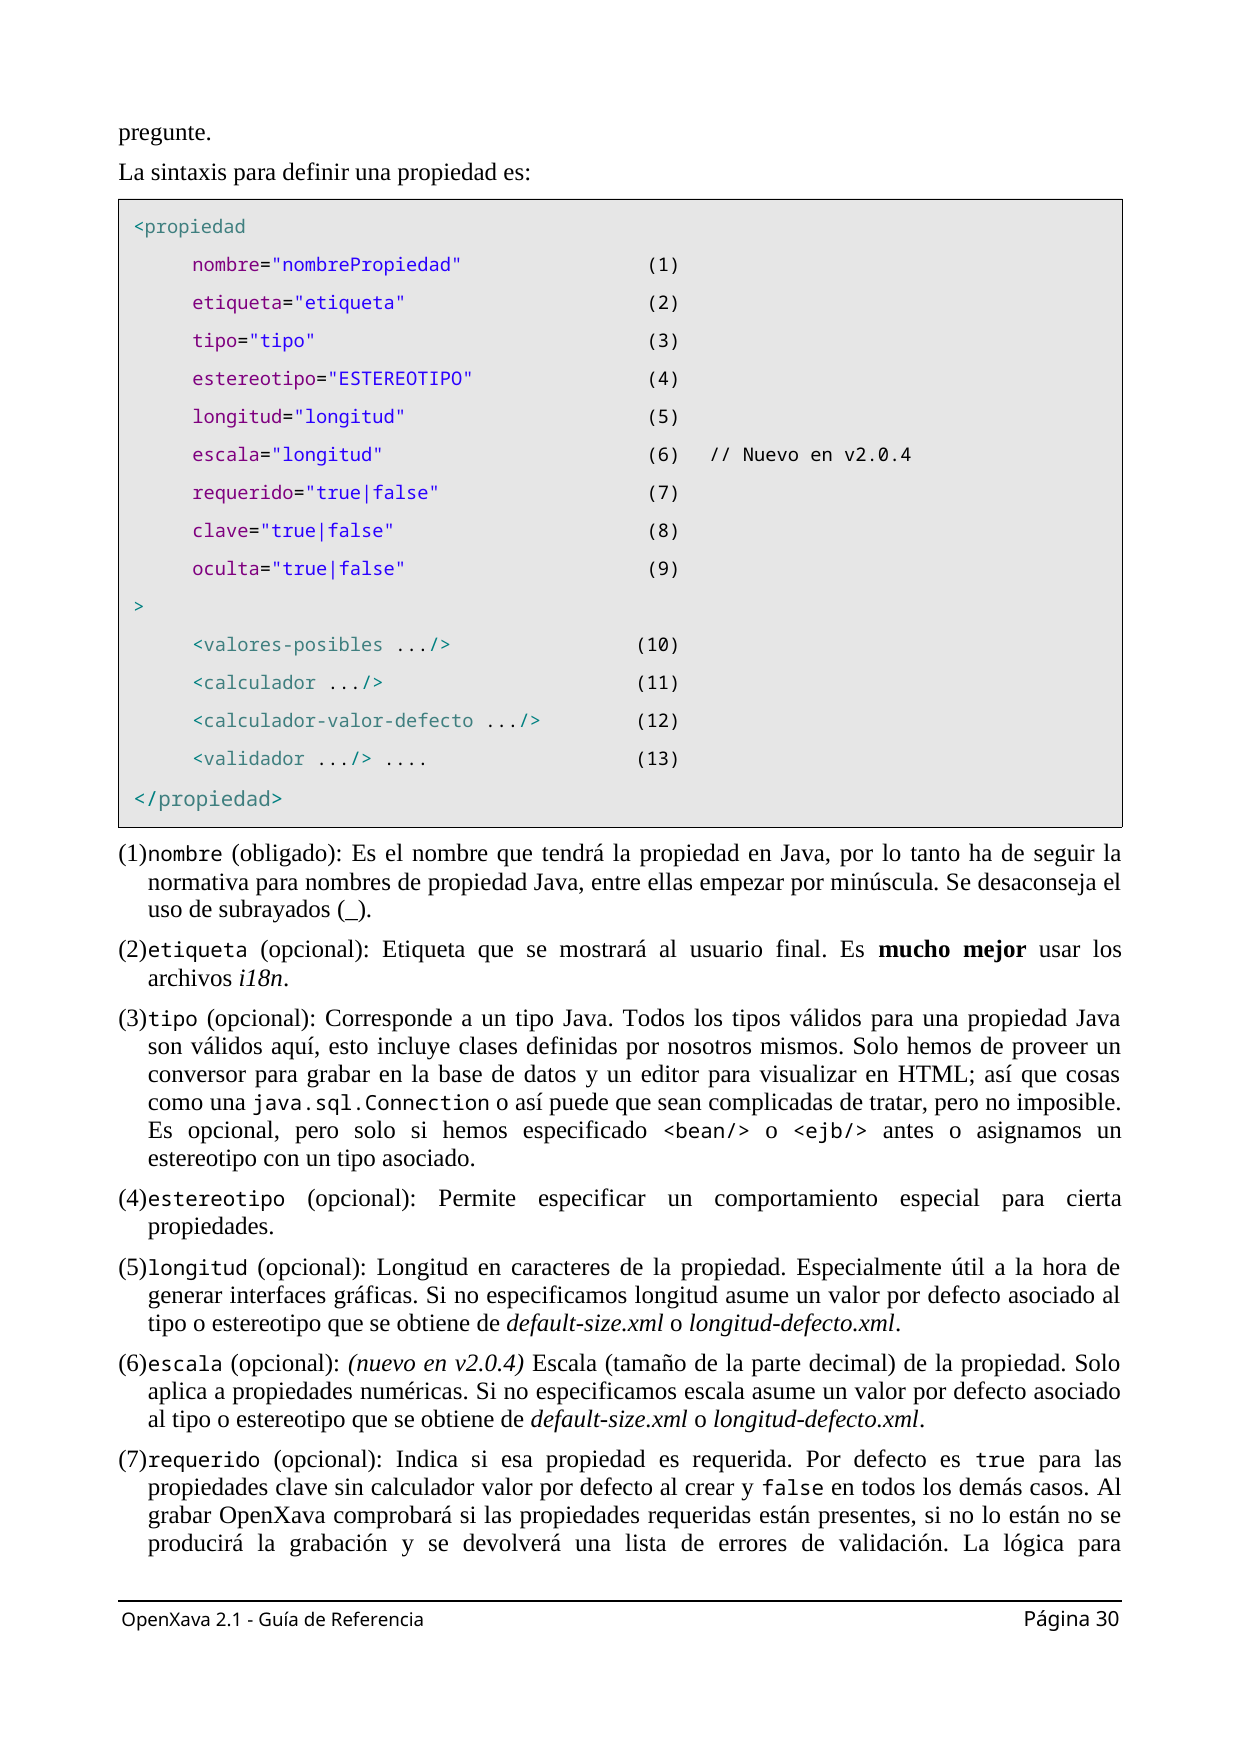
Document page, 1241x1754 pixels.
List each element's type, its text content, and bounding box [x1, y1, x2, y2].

text etiqueta="etiqueta" (2) [119, 274, 1122, 313]
list nombre (obligado): Es el nombre que tendrá la propiedad en Java, por lo tanto ha de seguir la normativa para nombres de propiedad Java, entre ellas empezar por minúscula. Se desaconseja el uso de subrayados (_). [118, 839, 1122, 923]
text <calculador .../> (11) [119, 655, 1122, 693]
text pregunte. [118, 118, 1122, 146]
text clave="true|false" (8) [119, 503, 1122, 541]
text nombre="nombrePropiedad" (1) [119, 237, 1122, 274]
text > [119, 579, 1122, 617]
text oculta="true|false" (9) [119, 541, 1122, 579]
text </propiedad> [119, 769, 1122, 827]
list requerido (opcional): Indica si esa propiedad es requerida. Por defecto es true para las propiedades clave sin calculador valor por defecto al crear y false en todos los demás casos. Al grabar OpenXava comprobará si las propiedades requeridas están presentes, si no lo están no se producirá la grabación y se devolverá una lista de errores de validación. La lógica para [118, 1445, 1122, 1557]
text estereotipo="ESTEREOTIPO" (4) [119, 351, 1122, 389]
text La sintaxis para definir una propiedad es: [118, 158, 1122, 186]
list longitud (opcional): Longitud en caracteres de la propiedad. Especialmente útil a la hora de generar interfaces gráficas. Si no especificamos longitud asume un valor por defecto asociado al tipo o estereotipo que se obtiene de default-size.xml o longitud-defecto.xml. [118, 1253, 1122, 1336]
text escala="longitud" (6) // Nuevo en v2.0.4 [119, 427, 1122, 465]
text requerido="true|false" (7) [119, 465, 1122, 503]
text <validador .../> .... (13) [119, 731, 1122, 769]
list etiqueta (opcional): Etiqueta que se mostrará al usuario final. Es mucho mejor usar los archivos i18n. [118, 936, 1122, 991]
list tipo (opcional): Corresponde a un tipo Java. Todos los tipos válidos para una propiedad Java son válidos aquí, esto incluye clases definidas por nosotros mismos. Solo hemos de proveer un conversor para grabar en la base de datos y un editor para visualizar en HTML; así que cosas como una java.sql.Connection o así puede que sean complicadas de tratar, pero no imposible. Es opcional, pero solo si hemos especificado <bean/> o <ejb/> antes o asignamos un estereotipo con un tipo asociado. [118, 1004, 1122, 1172]
text tipo="tipo" (3) [119, 313, 1122, 351]
list estereotipo (opcional): Permite especificar un comportamiento especial para cierta propiedades. [118, 1184, 1122, 1240]
list escala (opcional): (nuevo en v2.0.4) Escala (tamaño de la parte decimal) de la propiedad. Solo aplica a propiedades numéricas. Si no especificamos escala asume un valor por defecto asociado al tipo o estereotipo que se obtiene de default-size.xml o longitud-defecto.xml. [118, 1349, 1122, 1432]
text longitud="longitud" (5) [119, 389, 1122, 427]
text <propiedad [119, 200, 1122, 237]
text <calculador-valor-defecto .../> (12) [119, 693, 1122, 731]
text <valores-posibles .../> (10) [119, 617, 1122, 655]
